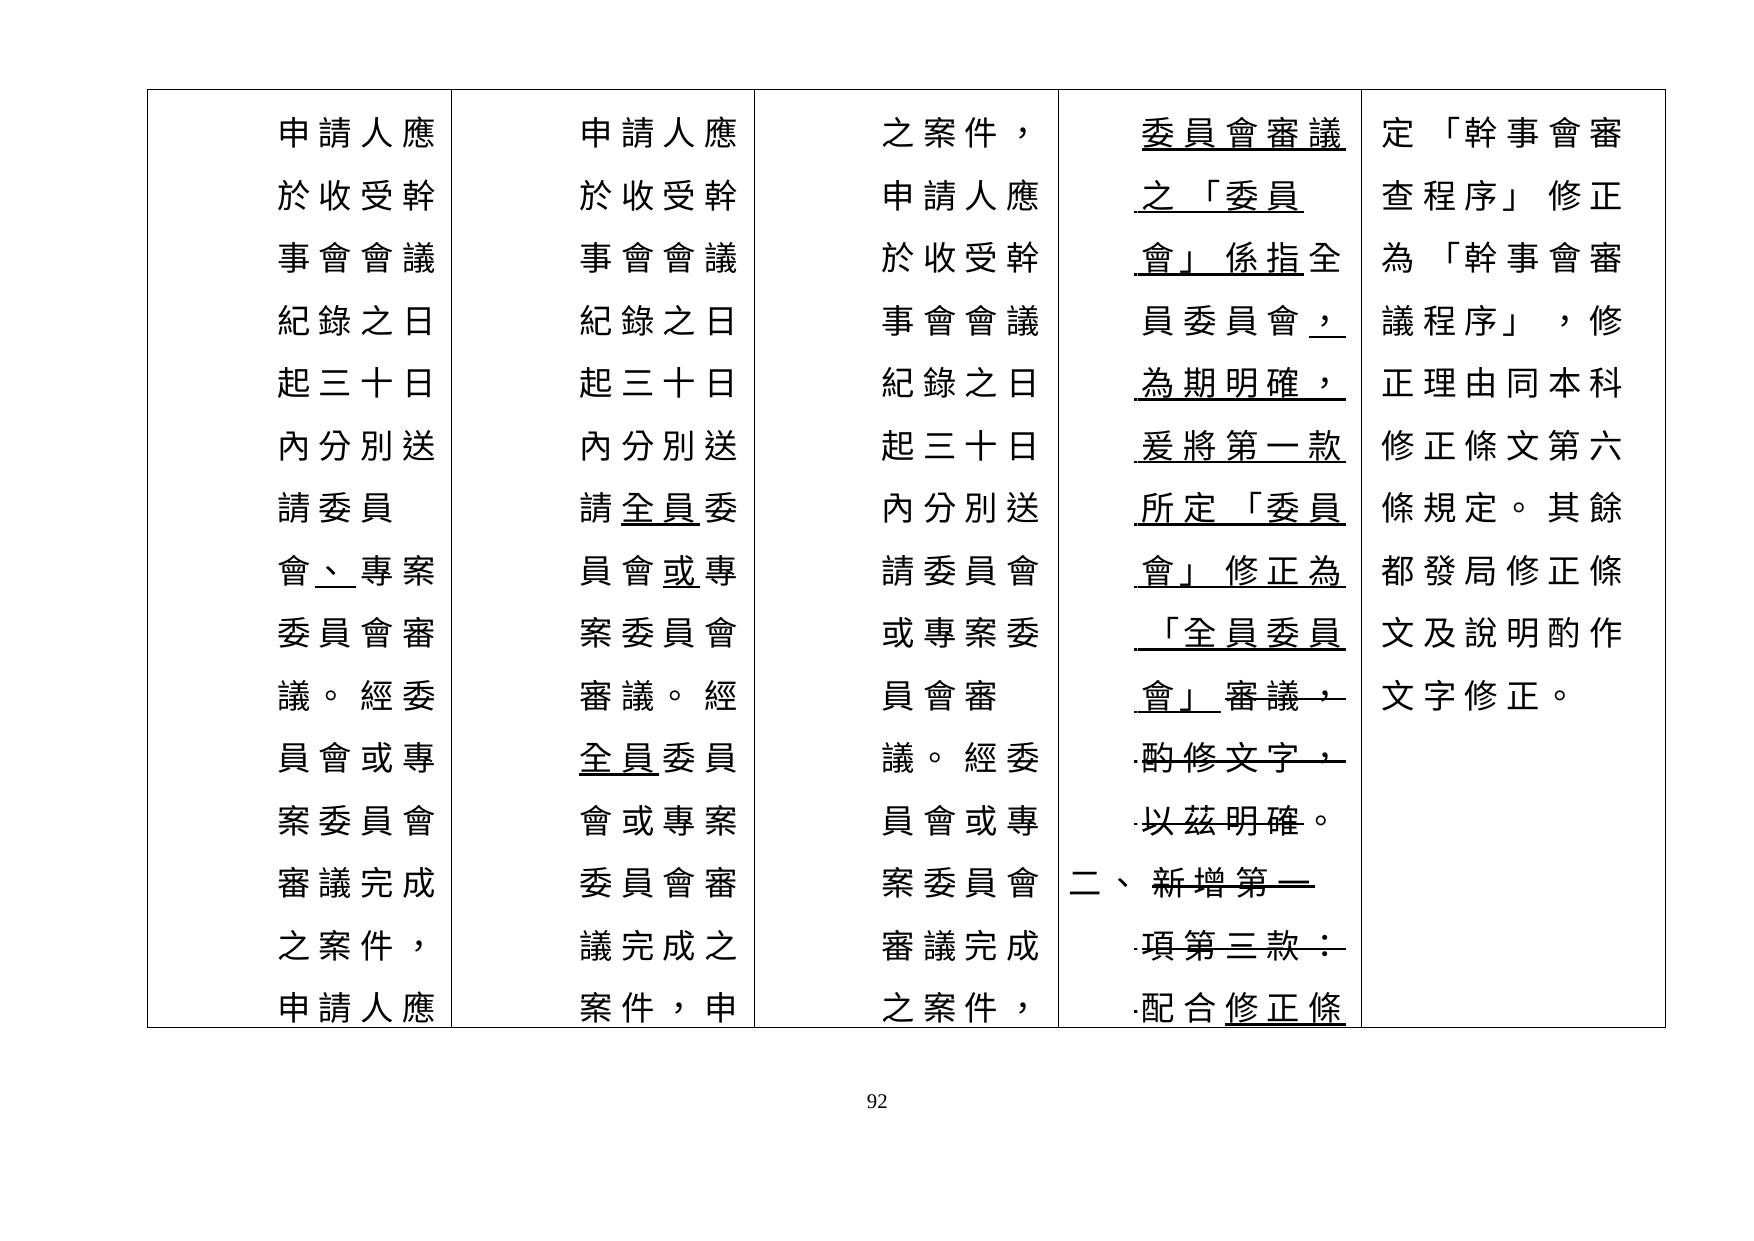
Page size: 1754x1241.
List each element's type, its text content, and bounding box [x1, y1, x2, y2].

table_cell 申請人應於收受幹事會會議紀錄之日起三十日內分別送請委員會、專案委員會審議。經委員會或專案委員會審議完成之案件，申請人應 [148, 90, 451, 1027]
table_cell 之案件，申請人應於收受幹事會會議紀錄之日起三十日內分別送請委員會或專案委員會審議。經委員會或專案委員會審議完成之案件， [755, 90, 1058, 1027]
table_cell 申請人應於收受幹事會會議紀錄之日起三十日內分別送請全員委員會或專案委員會審議。經全員委員會或專案委員會審議完成之案件，申 [452, 90, 754, 1027]
table_cell 定「幹事會審查程序」修正為「幹事會審議程序」，修正理由同本科修正條文第六條規定。其餘都發局修正條文及說明酌作文字修正。 [1362, 90, 1665, 1027]
table_cell 委員會審議之「委員會」係指全員委員會，為期明確，爰將第一款所定「委員會」修正為「全員委員會」審議，酌修文字，以茲明確。 二、新增第一項第三款：配合修正條 [1059, 90, 1361, 1027]
